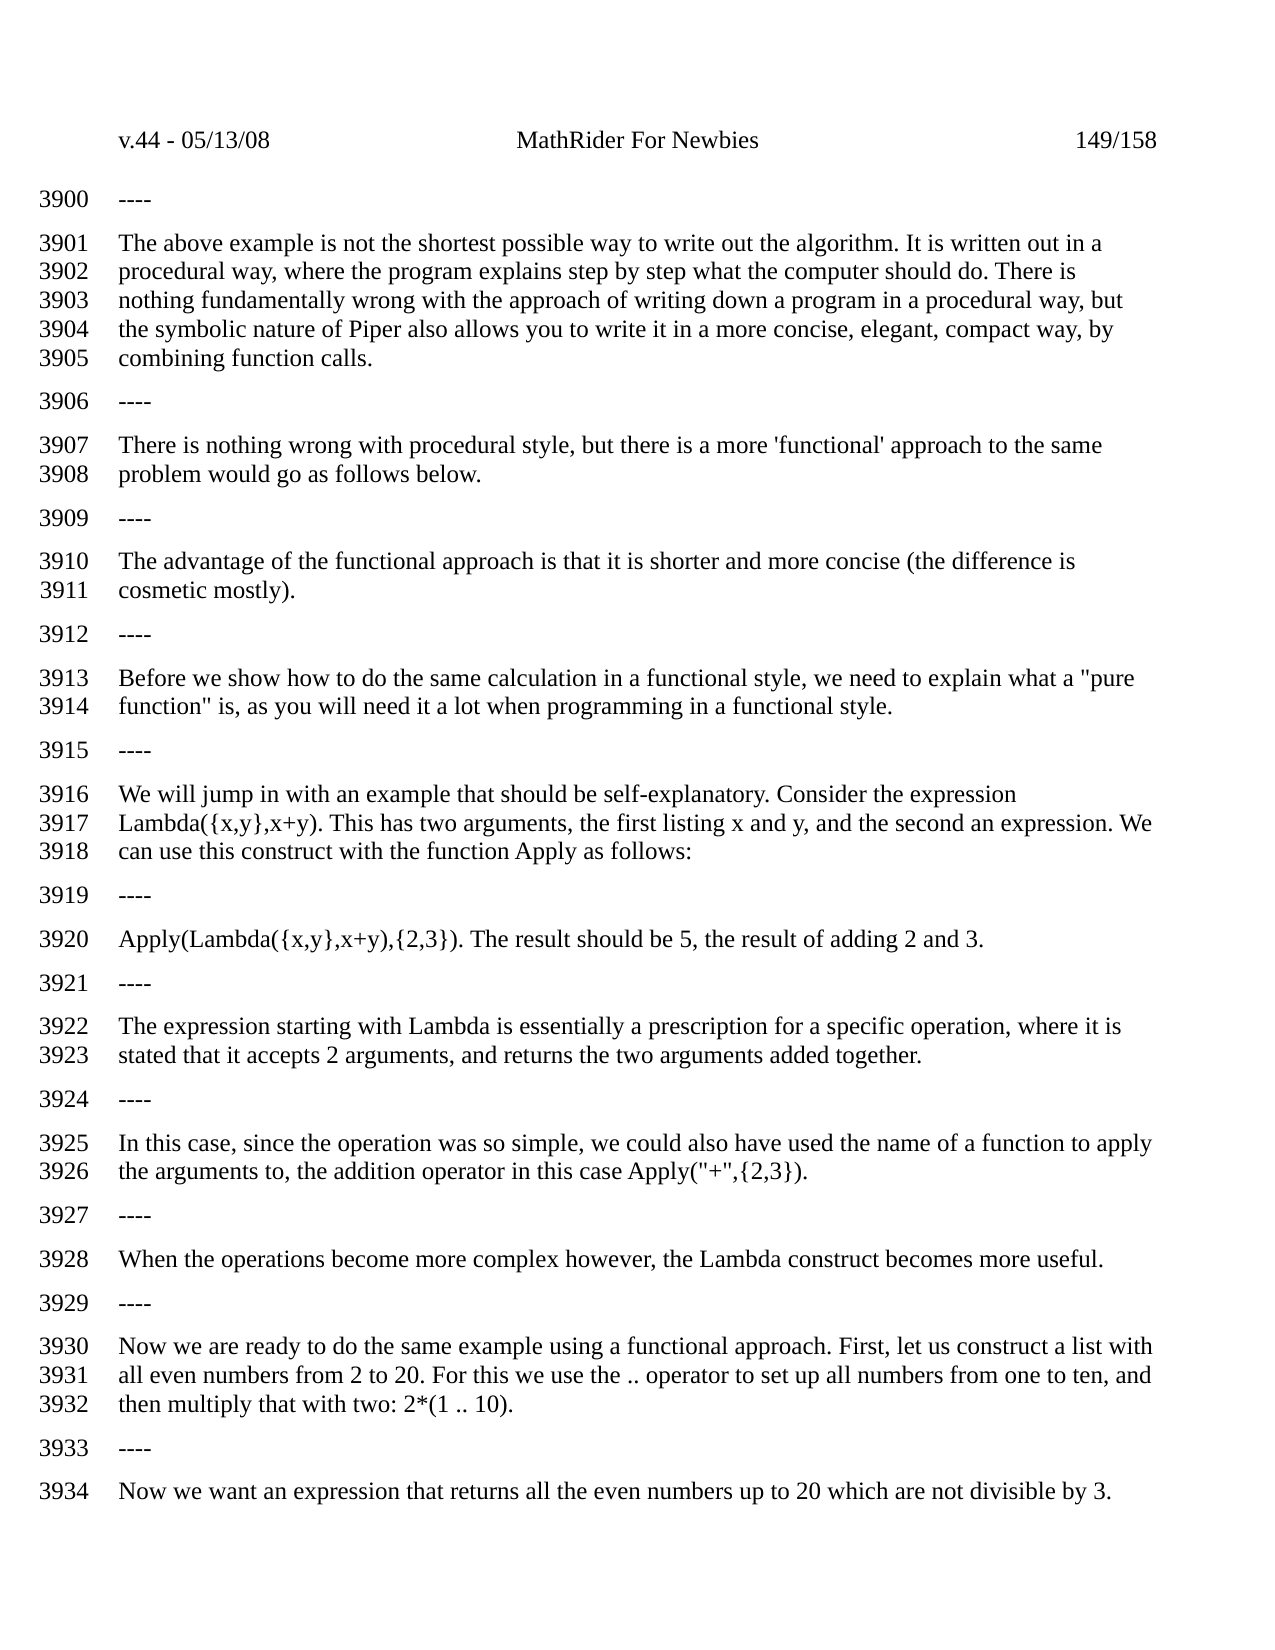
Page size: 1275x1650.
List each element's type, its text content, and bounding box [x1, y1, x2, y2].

text The advantage of the functional approach is that it is shorter and more concise (the difference is cosmetic mostly). [118, 546, 1157, 604]
text The above example is not the shortest possible way to write out the algorithm. It is written out in a procedural way, where the program explains step by step what the computer should do. There is nothing fundamentally wrong with the approach of writing down a program in a procedural way, but the symbolic nature of Piper also allows you to write it in a more concise, elegant, compact way, by combining function calls. [118, 228, 1157, 371]
text ---- [118, 1433, 1157, 1461]
text ---- [118, 1288, 1157, 1316]
text ---- [118, 880, 1157, 909]
text ---- [118, 968, 1157, 996]
text In this case, since the operation was so simple, we could also have used the name of a function to apply the arguments to, the addition operator in this case Apply("+",{2,3}). [118, 1128, 1157, 1185]
text ---- [118, 184, 1157, 213]
text ---- [118, 619, 1157, 648]
text ---- [118, 386, 1157, 415]
text Now we are ready to do the same example using a functional approach. First, let us construct a list with all even numbers from 2 to 20. For this we use the .. operator to set up all numbers from one to ten, and then multiply that with two: 2*(1 .. 10). [118, 1331, 1157, 1418]
text ---- [118, 503, 1157, 531]
text There is nothing wrong with procedural style, but there is a more 'functional' approach to the same problem would go as follows below. [118, 430, 1157, 488]
text Before we show how to do the same calculation in a functional style, we need to explain what a "pure function" is, as you will need it a lot when programming in a functional style. [118, 663, 1157, 720]
text ---- [118, 1200, 1157, 1229]
text ---- [118, 735, 1157, 764]
text When the operations become more complex however, the Lambda construct becomes more useful. [118, 1244, 1157, 1273]
text We will jump in with an example that should be self-explanatory. Consider the expression Lambda({x,y},x+y). This has two arguments, the first listing x and y, and the second an expression. We can use this construct with the function Apply as follows: [118, 779, 1157, 865]
text The expression starting with Lambda is essentially a prescription for a specific operation, where it is stated that it accepts 2 arguments, and returns the two arguments added together. [118, 1011, 1157, 1069]
text Now we want an expression that returns all the even numbers up to 20 which are not divisible by 3. [118, 1476, 1157, 1505]
text Apply(Lambda({x,y},x+y),{2,3}). The result should be 5, the result of adding 2 and 3. [118, 924, 1157, 953]
text ---- [118, 1084, 1157, 1113]
